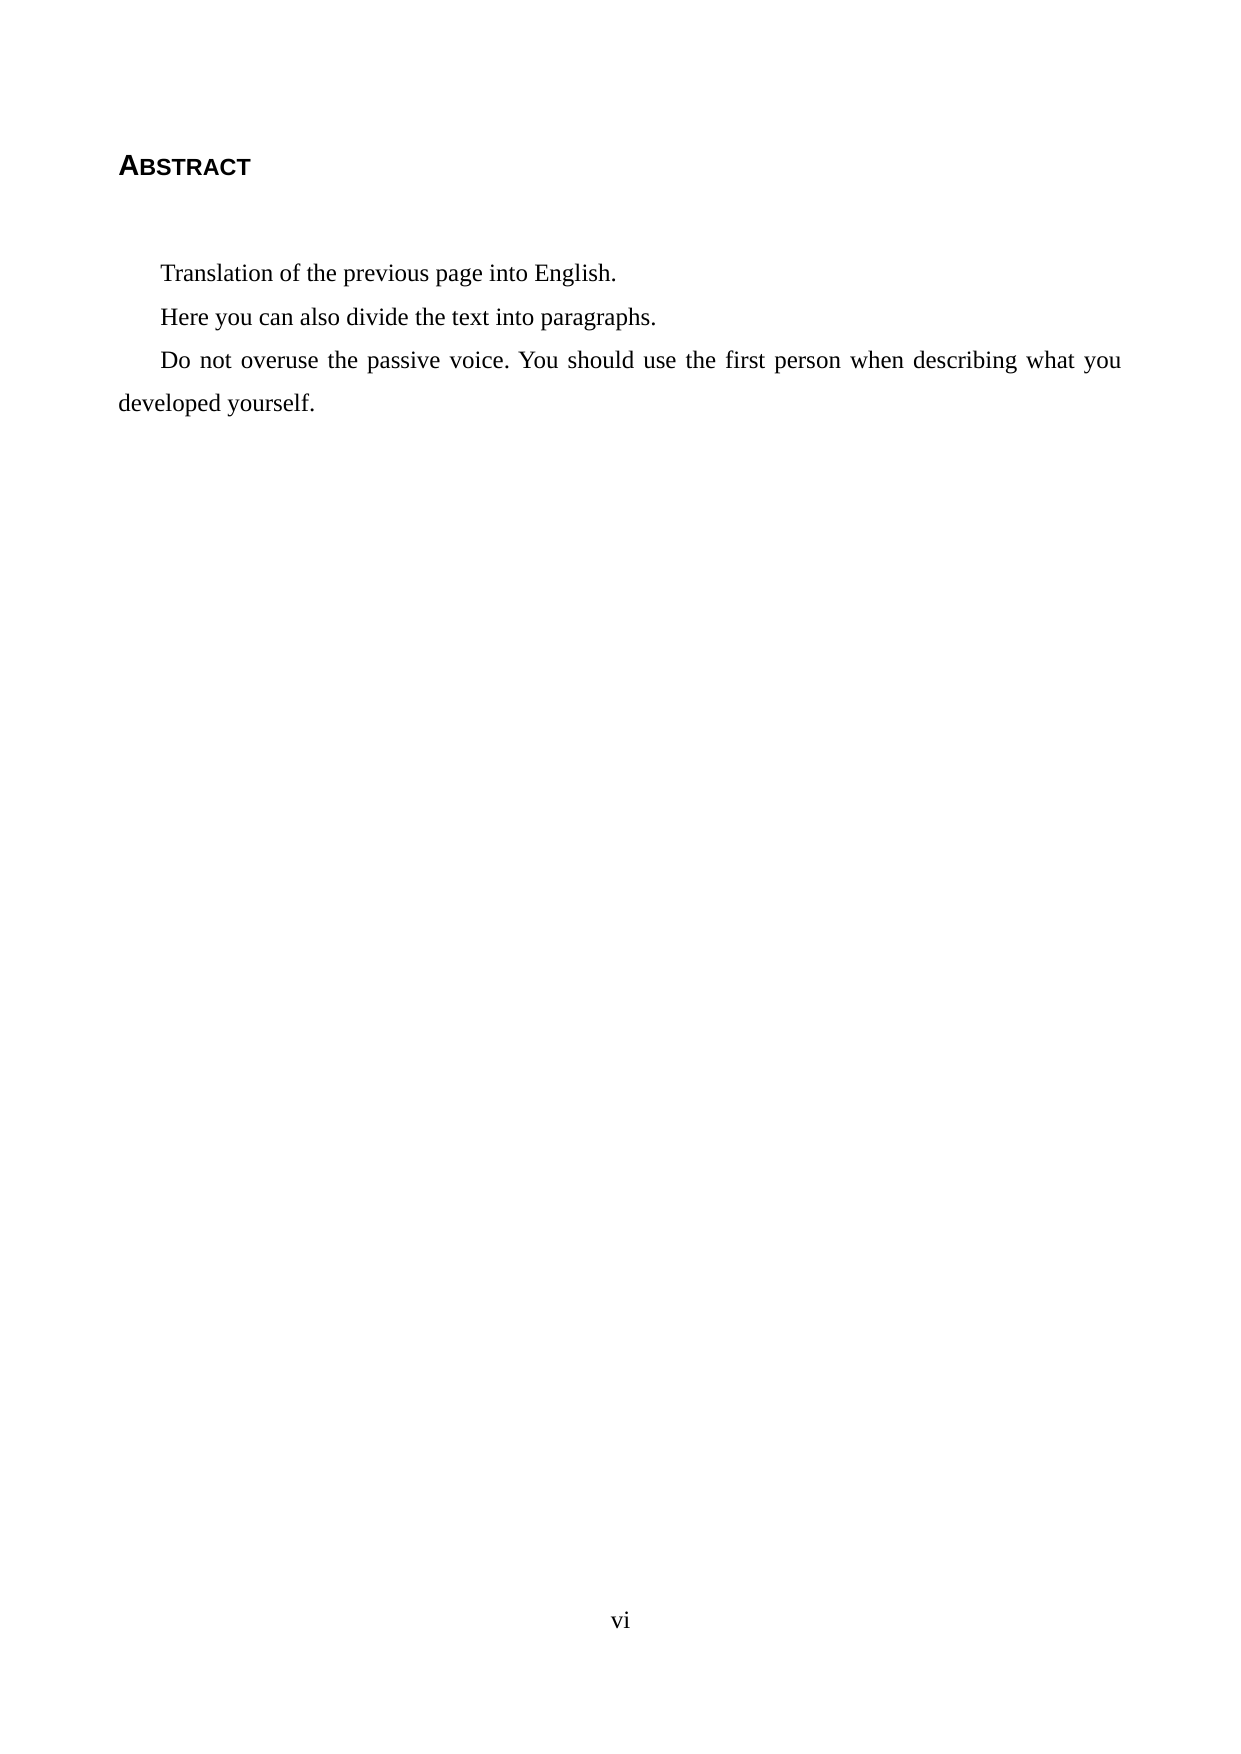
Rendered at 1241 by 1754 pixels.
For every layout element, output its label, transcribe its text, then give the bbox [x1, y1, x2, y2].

text Do not overuse the passive voice. You should use the first person when describing what you developed yourself. [118, 345, 1122, 417]
text Here you can also divide the text into paragraphs. [118, 302, 1122, 330]
text Translation of the previous page into English. [118, 258, 1122, 287]
title Abstract [118, 148, 1122, 182]
